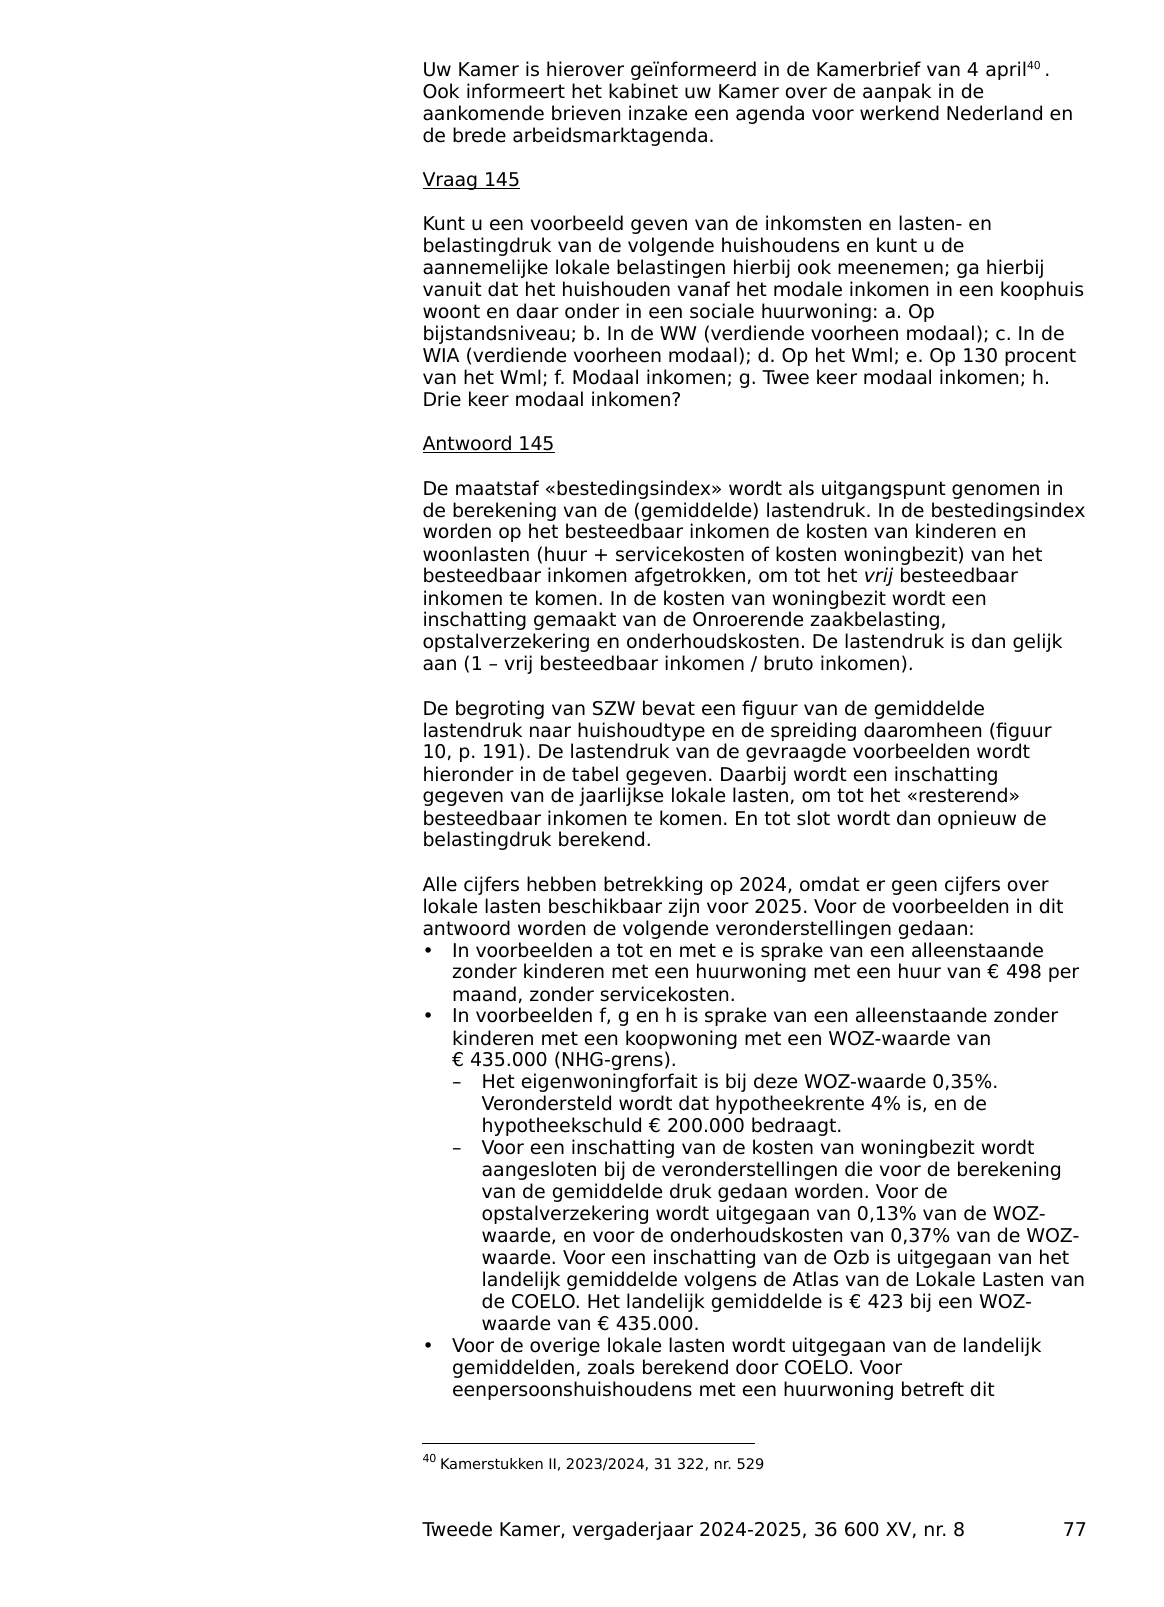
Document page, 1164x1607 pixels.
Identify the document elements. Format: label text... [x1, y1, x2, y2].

text • In voorbeelden a tot en met e is sprake van een alleenstaande zonder kinderen met een huurwoning met een huur van € 498 per maand, zonder servicekosten. [422, 939, 1087, 1005]
subtitle Antwoord 145 [422, 433, 1087, 455]
text Alle cijfers hebben betrekking op 2024, omdat er geen cijfers over lokale lasten beschikbaar zijn voor 2025. Voor de voorbeelden in dit antwoord worden de volgende veronderstellingen gedaan: [422, 873, 1087, 939]
text • Voor de overige lokale lasten wordt uitgegaan van de landelijk gemiddelden, zoals berekend door COELO. Voor eenpersoonshuishoudens met een huurwoning betreft dit [422, 1335, 1087, 1401]
subtitle Vraag 145 [422, 169, 1087, 191]
text De maatstaf «bestedingsindex» wordt als uitgangspunt genomen in de berekening van de (gemiddelde) lastendruk. In de bestedingsindex worden op het besteedbaar inkomen de kosten van kinderen en woonlasten (huur + servicekosten of kosten woningbezit) van het besteedbaar inkomen afgetrokken, om tot het vrij besteedbaar inkomen te komen. In de kosten van woningbezit wordt een inschatting gemaakt van de Onroerende zaakbelasting, opstalverzekering en onderhoudskosten. De lastendruk is dan gelijk aan (1 – vrij besteedbaar inkomen / bruto inkomen). [422, 477, 1087, 675]
text Kamerstukken II, 2023/2024, 31 322, nr. 529 [422, 1452, 1087, 1474]
text De begroting van SZW bevat een figuur van de gemiddelde lastendruk naar huishoudtype en de spreiding daaromheen (figuur 10, p. 191). De lastendruk van de gevraagde voorbeelden wordt hieronder in de tabel gegeven. Daarbij wordt een inschatting gegeven van de jaarlijkse lokale lasten, om tot het «resterend» besteedbaar inkomen te komen. En tot slot wordt dan opnieuw de belastingdruk berekend. [422, 697, 1087, 851]
text • In voorbeelden f, g en h is sprake van een alleenstaande zonder kinderen met een koopwoning met een WOZ-waarde van € 435.000 (NHG-grens). [422, 1005, 1087, 1071]
text Uw Kamer is hierover geïnformeerd in de Kamerbrief van 4 april. Ook informeert het kabinet uw Kamer over de aanpak in de aankomende brieven inzake een agenda voor werkend Nederland en de brede arbeidsmarktagenda. [422, 59, 1087, 147]
text – Voor een inschatting van de kosten van woningbezit wordt aangesloten bij de veronderstellingen die voor de berekening van de gemiddelde druk gedaan worden. Voor de opstalverzekering wordt uitgegaan van 0,13% van de WOZ-waarde, en voor de onderhoudskosten van 0,37% van de WOZ-waarde. Voor een inschatting van de Ozb is uitgegaan van het landelijk gemiddelde volgens de Atlas van de Lokale Lasten van de COELO. Het landelijk gemiddelde is € 423 bij een WOZ-waarde van € 435.000. [452, 1137, 1087, 1335]
text – Het eigenwoningforfait is bij deze WOZ-waarde 0,35%. Verondersteld wordt dat hypotheekrente 4% is, en de hypotheekschuld € 200.000 bedraagt. [452, 1071, 1087, 1137]
text Kunt u een voorbeeld geven van de inkomsten en lasten- en belastingdruk van de volgende huishoudens en kunt u de aannemelijke lokale belastingen hierbij ook meenemen; ga hierbij vanuit dat het huishouden vanaf het modale inkomen in een koophuis woont en daar onder in een sociale huurwoning: a. Op bijstandsniveau; b. In de WW (verdiende voorheen modaal); c. In de WIA (verdiende voorheen modaal); d. Op het Wml; e. Op 130 procent van het Wml; f. Modaal inkomen; g. Twee keer modaal inkomen; h. Drie keer modaal inkomen? [422, 213, 1087, 411]
